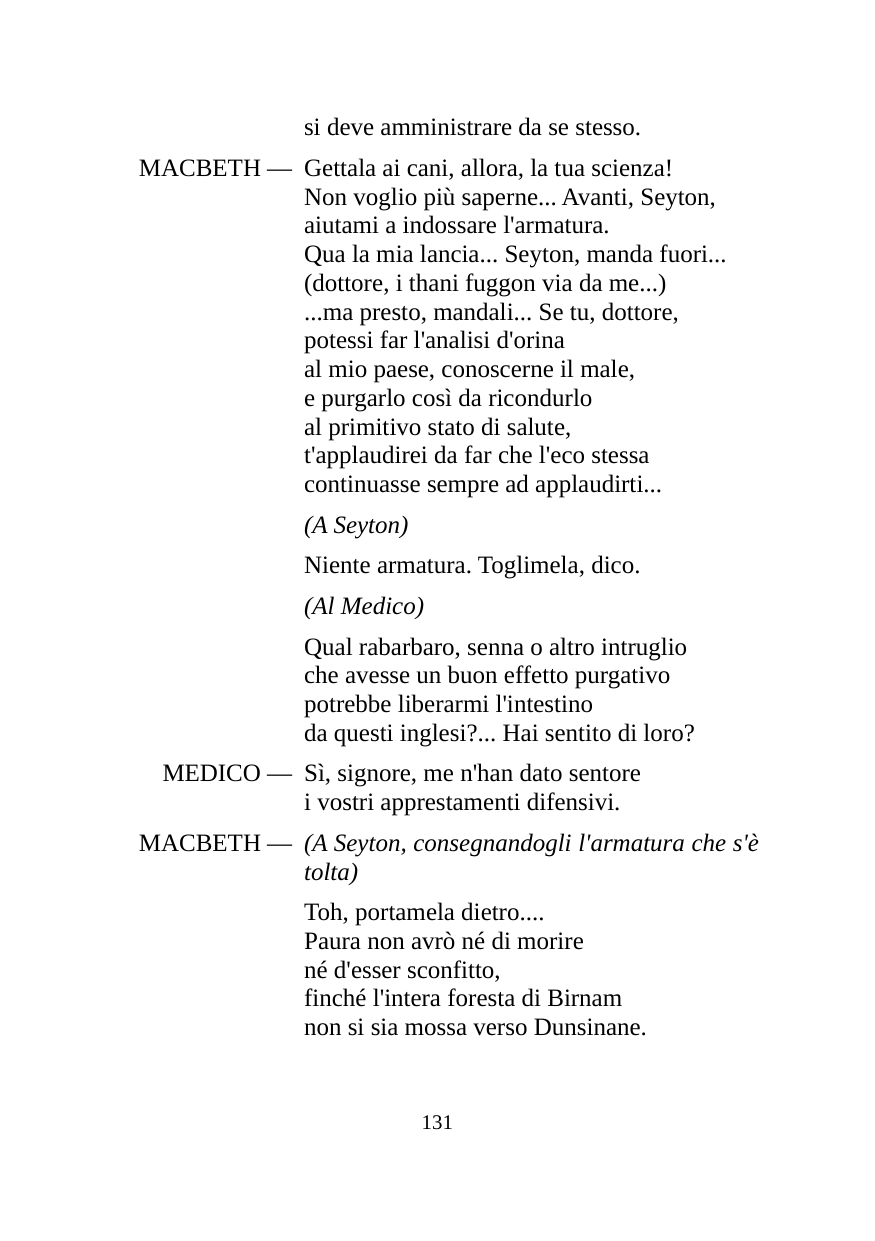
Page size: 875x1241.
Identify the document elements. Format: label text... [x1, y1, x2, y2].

table_cell MACBETH — [106, 147, 298, 752]
table_cell MACBETH — [106, 822, 298, 1047]
table_cell [106, 106, 298, 147]
table_cell (Al Medico) [298, 585, 768, 626]
table_cell MEDICO — [106, 753, 298, 822]
table_cell si deve amministrare da se stesso. [298, 106, 768, 147]
table_cell Gettala ai cani, allora, la tua scienza! Non voglio più saperne... Avanti, Seyton, aiutami a indossare l'armatura. Qua la mia lancia... Seyton, manda fuori... (dottore, i thani fuggon via da me...) ...ma presto, mandali... Se tu, dottore, potessi far l'analisi d'orina al mio paese, conoscerne il male, e purgarlo così da ricondurlo al primitivo stato di salute, t'applaudirei da far che l'eco stessa continuasse sempre ad applaudirti... [298, 147, 768, 504]
table_cell Toh, portamela dietro.... Paura non avrò né di morire né d'esser sconfitto, finché l'intera foresta di Birnam non si sia mossa verso Dunsinane. [298, 891, 768, 1047]
table_cell Niente armatura. Toglimela, dico. [298, 544, 768, 585]
table_cell Sì, signore, me n'han dato sentore i vostri apprestamenti difensivi. [298, 753, 768, 822]
table_cell (A Seyton) [298, 504, 768, 544]
table_cell Qual rabarbaro, senna o altro intruglio che avesse un buon effetto purgativo potrebbe liberarmi l'intestino da questi inglesi?... Hai sentito di loro? [298, 626, 768, 752]
table_cell (A Seyton, consegnandogli l'armatura che s'è tolta) [298, 822, 768, 891]
